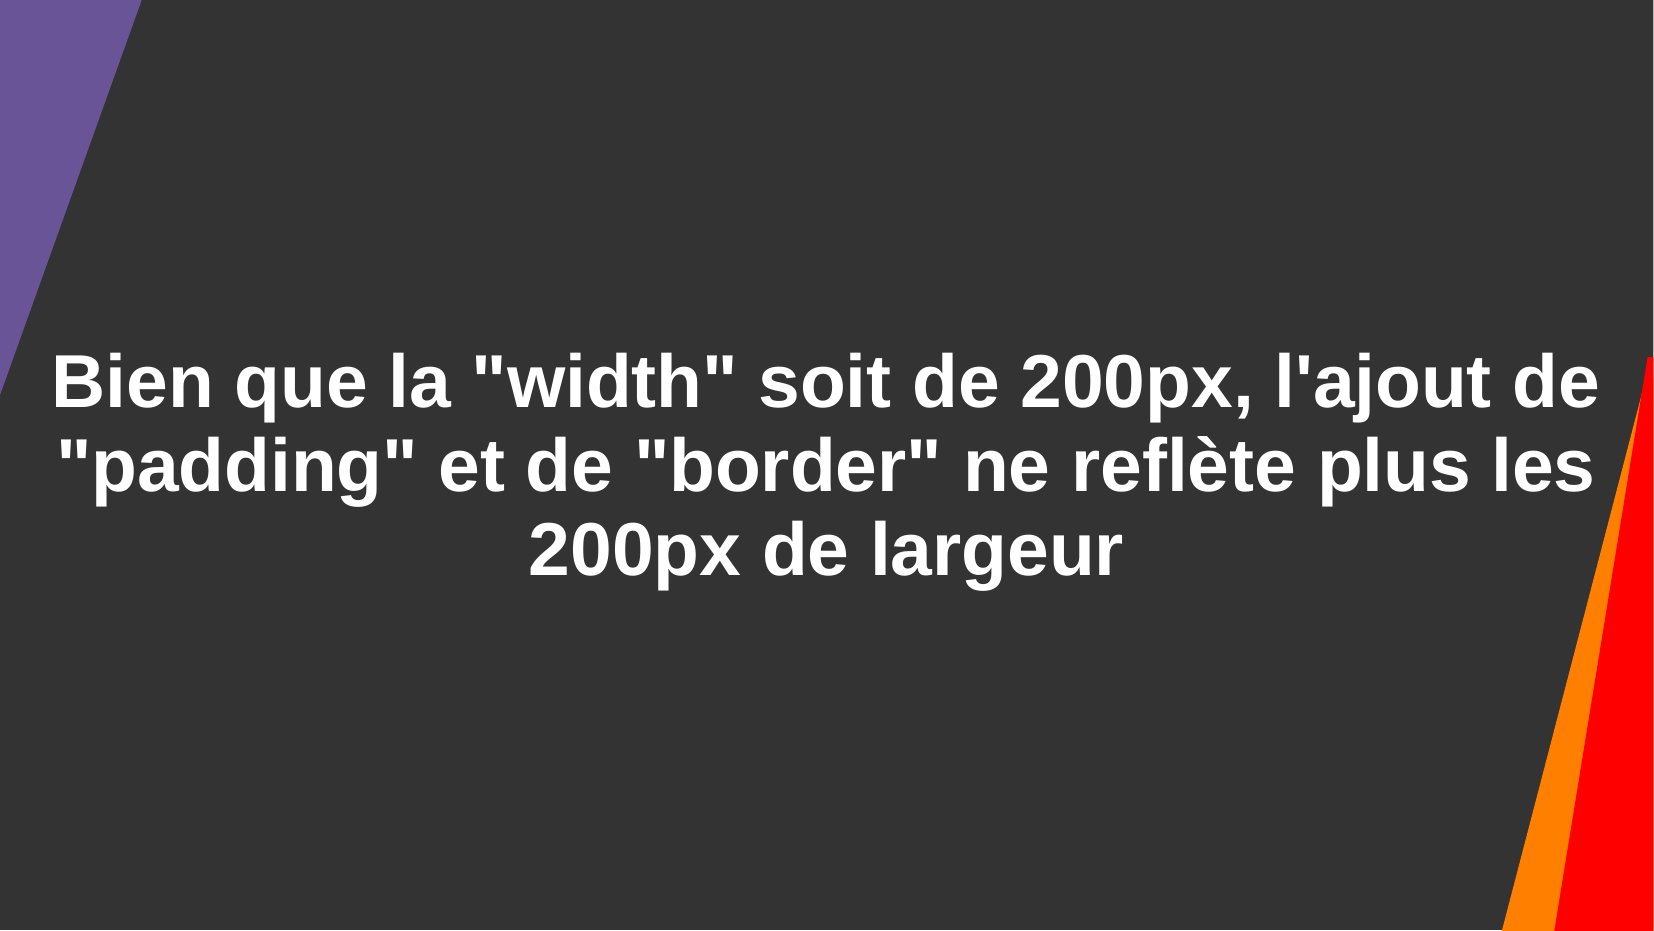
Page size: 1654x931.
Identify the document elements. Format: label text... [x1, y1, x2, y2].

text_box [1501, 356, 1654, 931]
text_box [0, 0, 142, 396]
title Bien que la "width" soit de 200px, l'ajout de "padding" et de "border" ne reflète plus les 200px de largeur [31, 339, 1622, 592]
